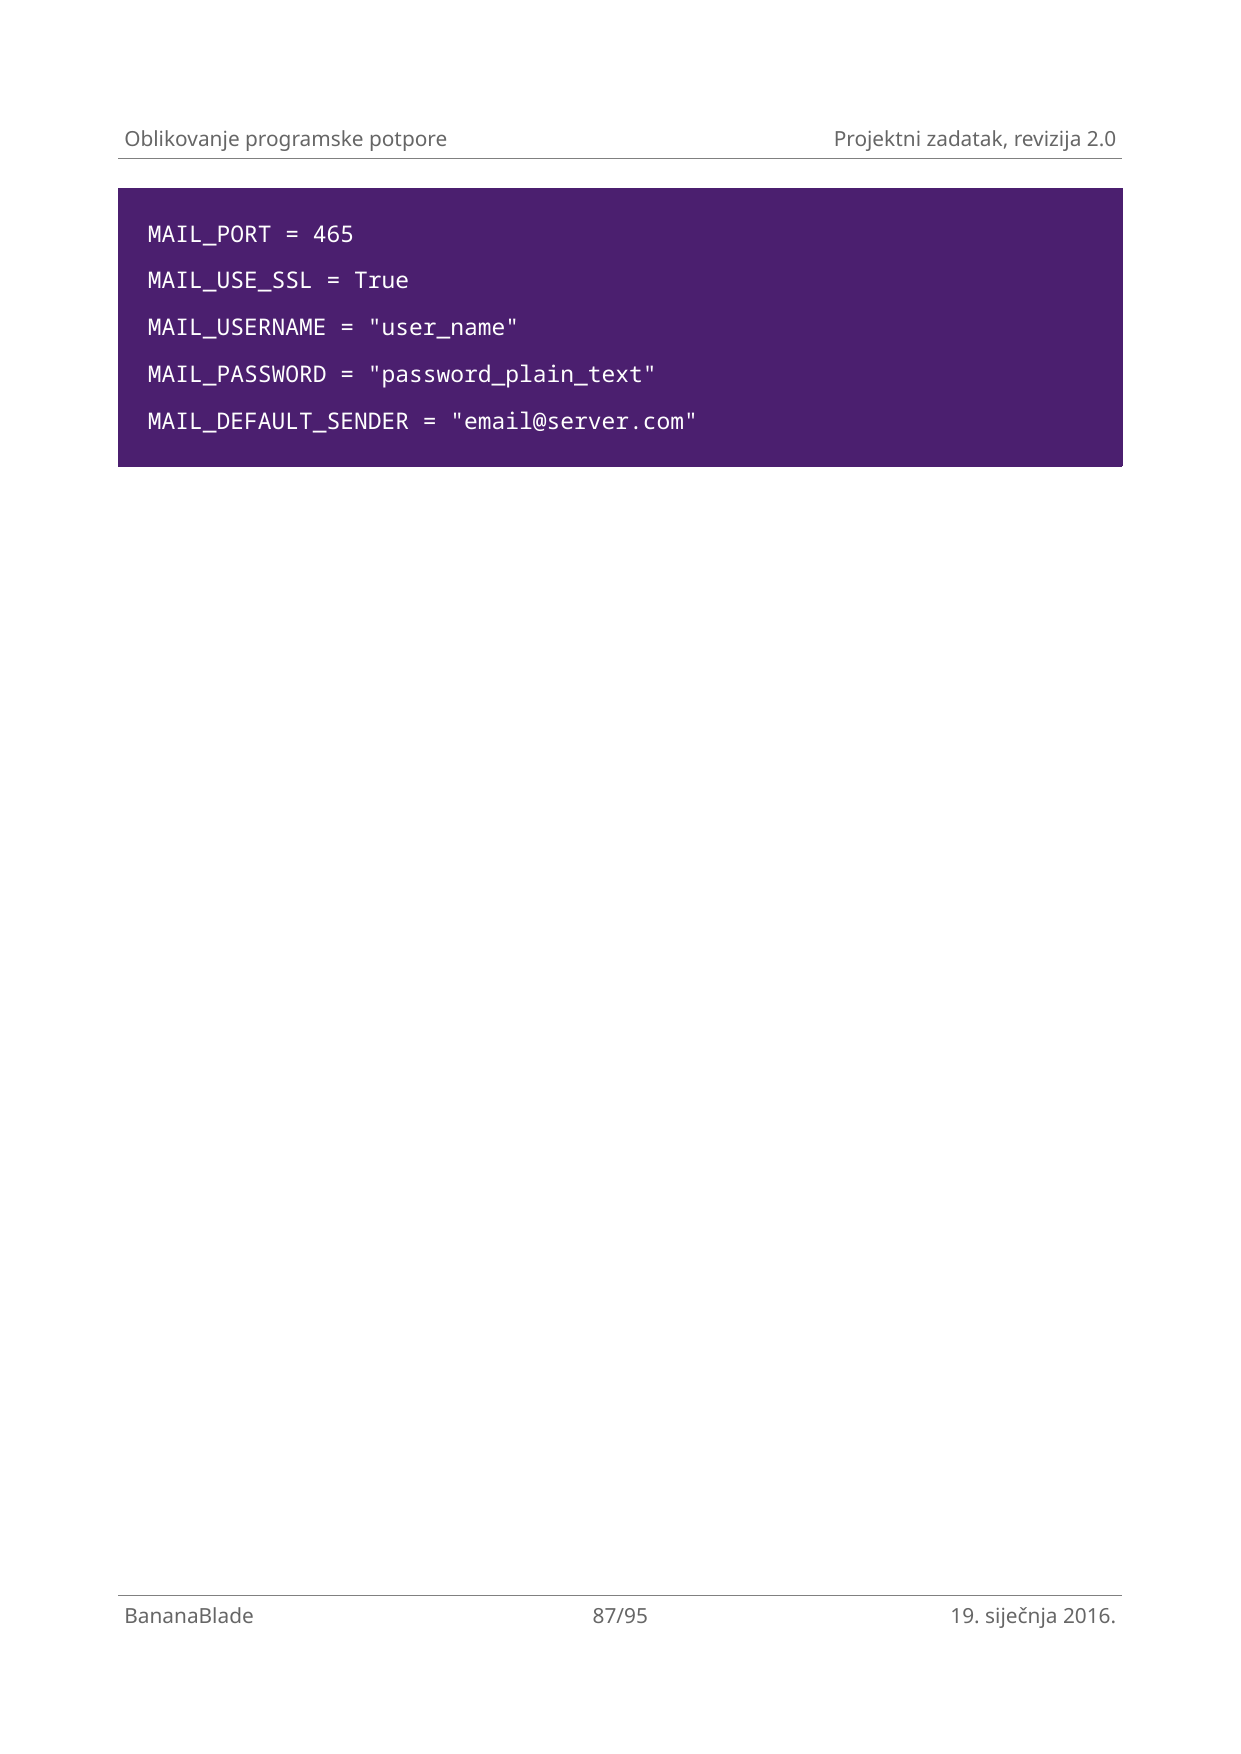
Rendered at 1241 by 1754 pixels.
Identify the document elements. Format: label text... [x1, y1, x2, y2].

text MAIL_PORT = 465 MAIL_USE_SSL = True MAIL_USERNAME = "user_name" MAIL_PASSWORD = "password_plain_text" MAIL_DEFAULT_SENDER = "email@server.com" [119, 189, 1122, 466]
